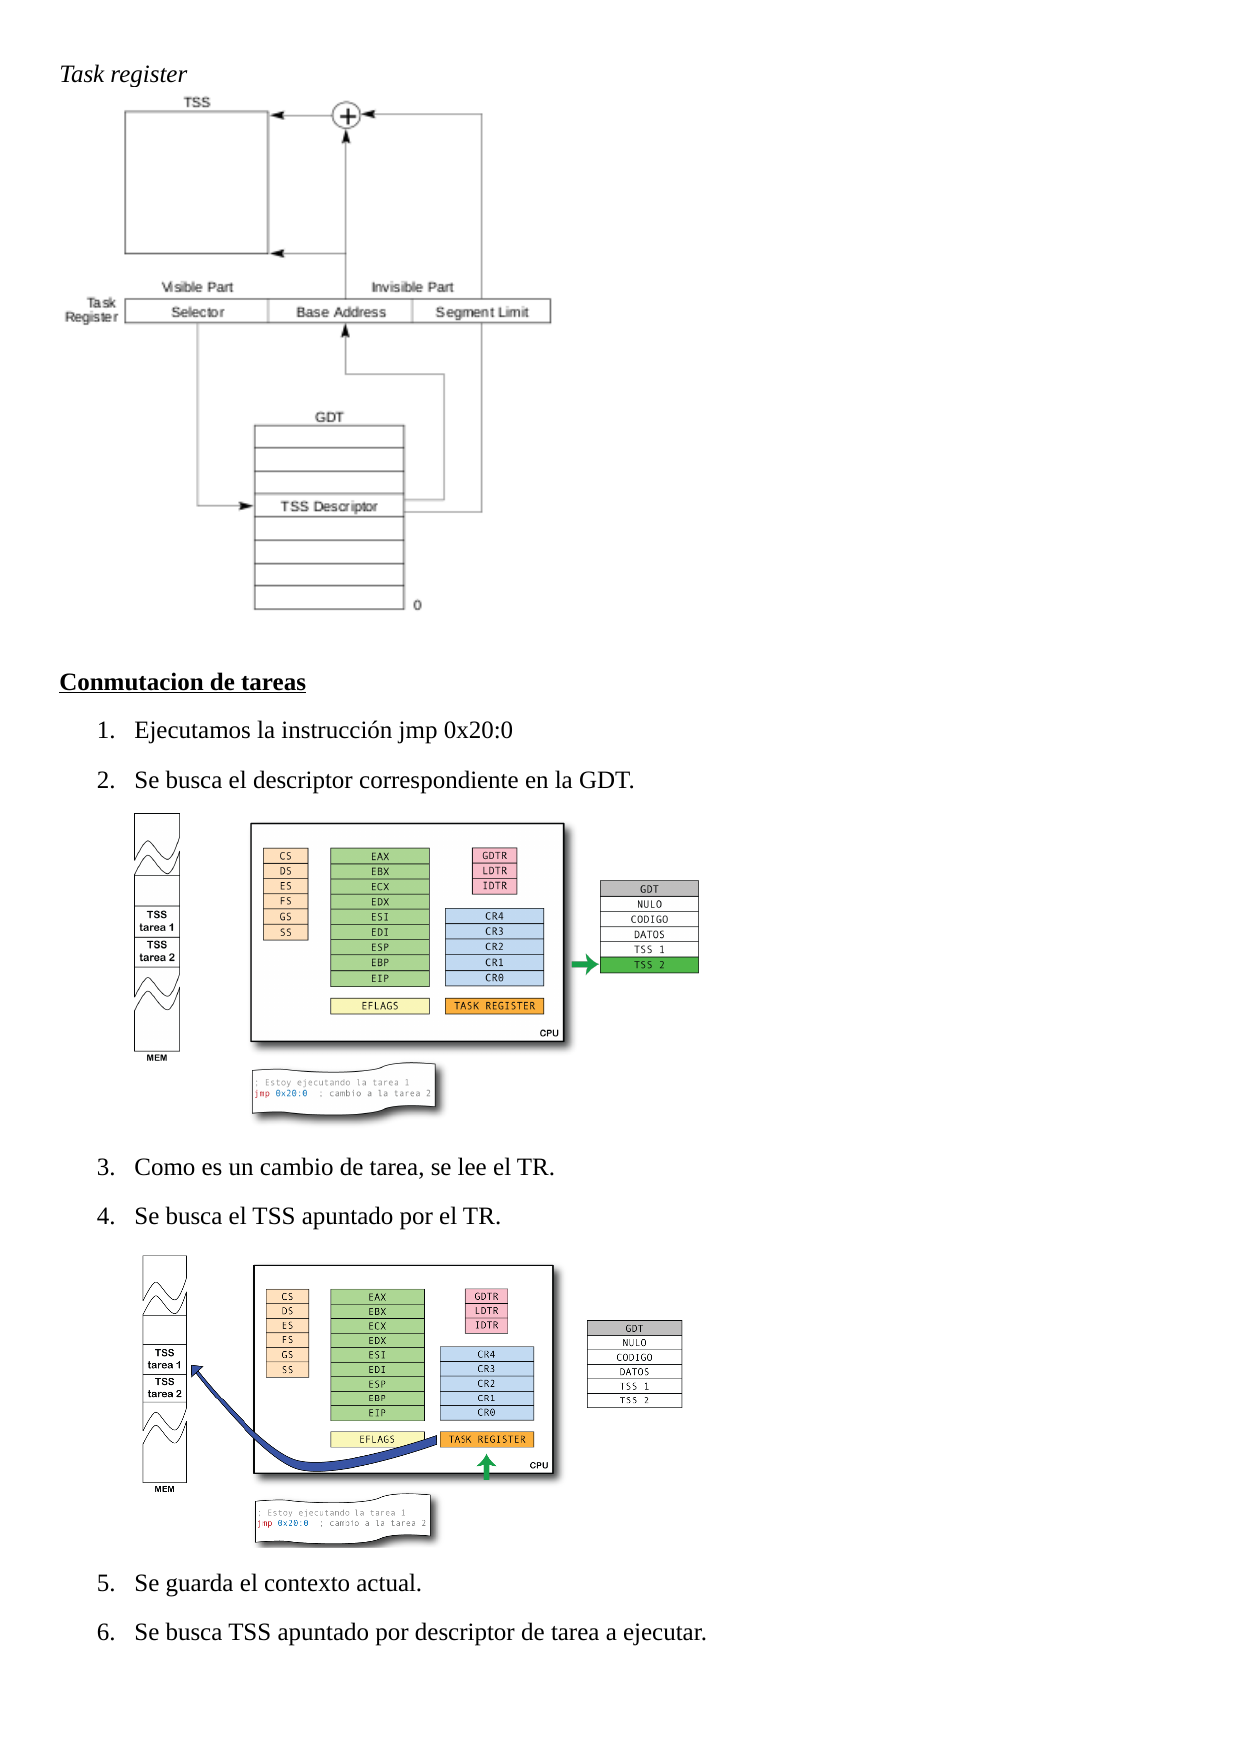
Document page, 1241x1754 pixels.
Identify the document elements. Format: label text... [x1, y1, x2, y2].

picture [134, 813, 699, 1132]
list Se busca TSS apuntado por descriptor de tarea a ejecutar. [97, 1617, 1181, 1646]
text Task register [59, 59, 1181, 88]
list Como es un cambio de tarea, se lee el TR. [97, 1152, 1181, 1181]
list Se busca el TSS apuntado por el TR. [97, 1201, 1181, 1229]
list Ejecutamos la instrucción jmp 0x20:0 [97, 716, 1181, 744]
picture [59, 87, 564, 618]
picture [134, 1250, 685, 1548]
list Se busca el descriptor correspondiente en la GDT. [97, 765, 1181, 793]
text Conmutacion de tareas [59, 667, 1181, 695]
list Se guarda el contexto actual. [97, 1568, 1181, 1597]
